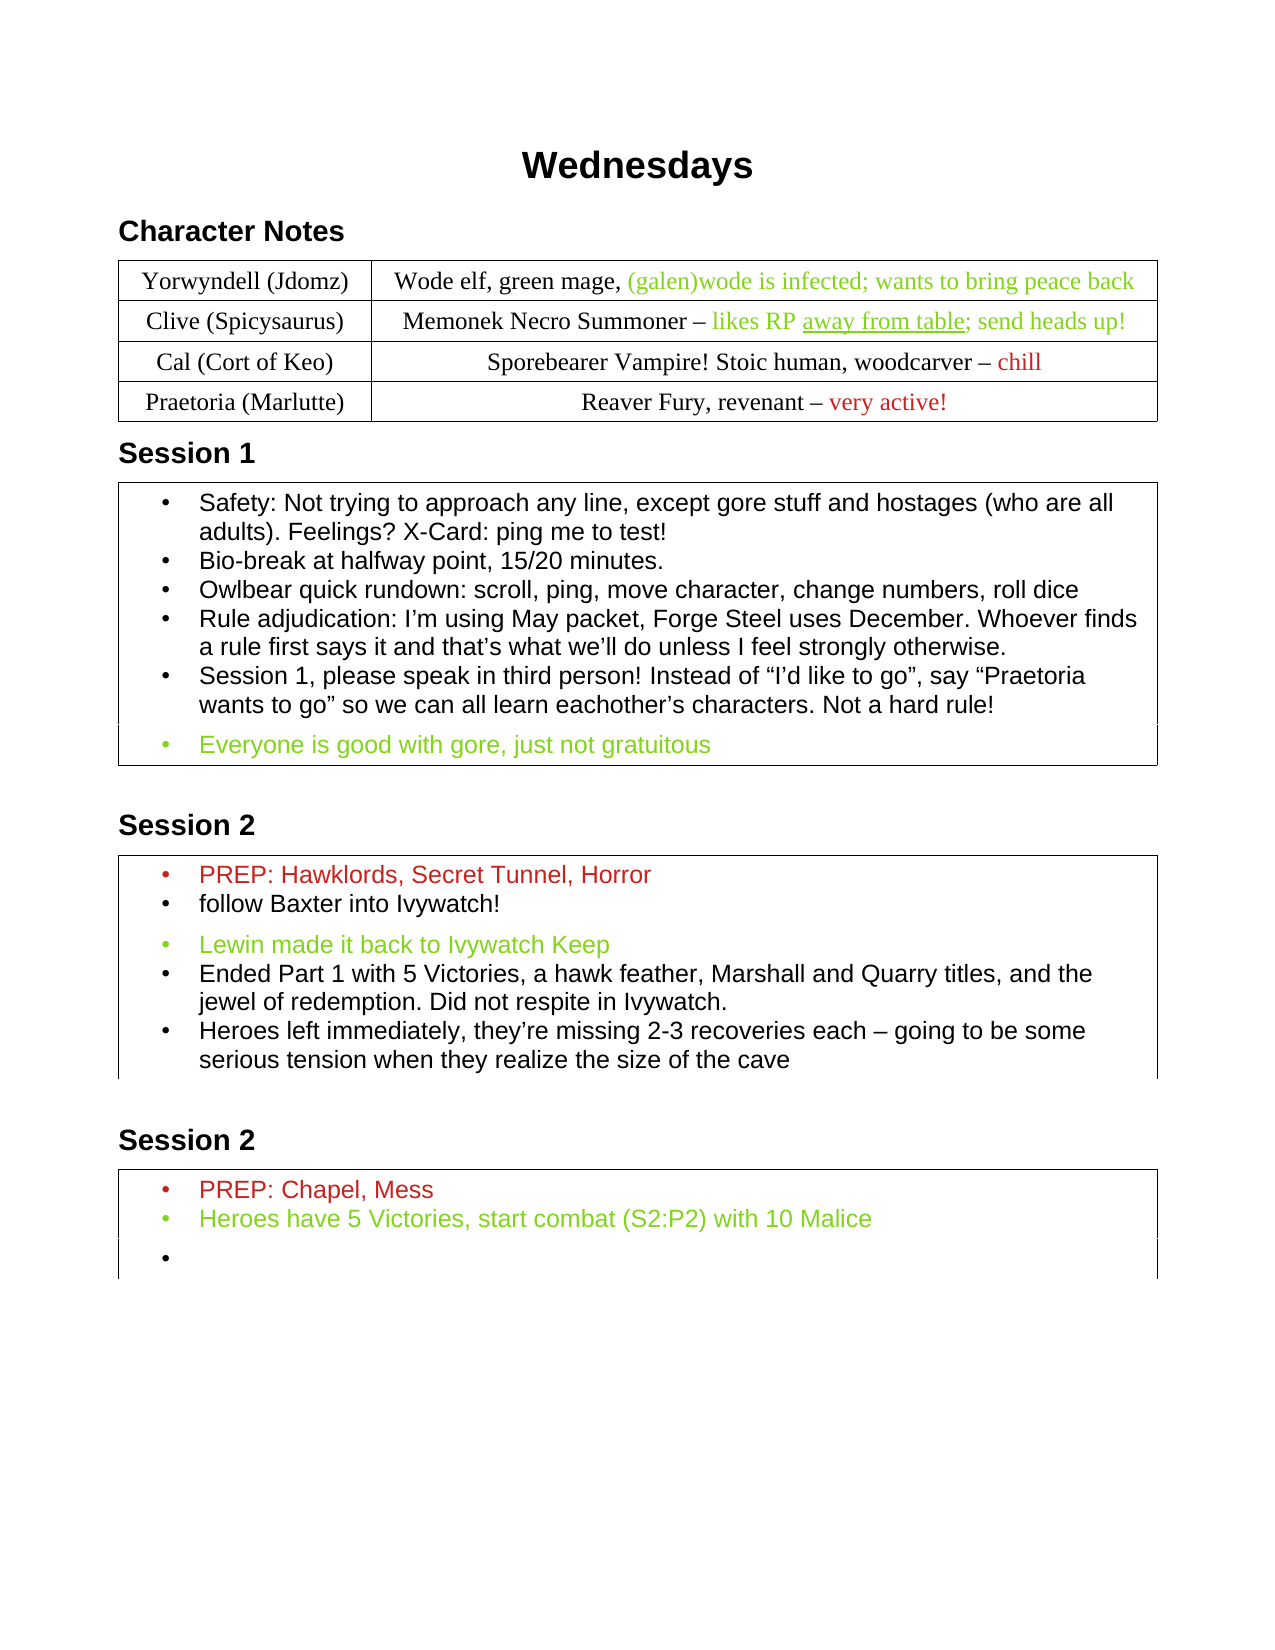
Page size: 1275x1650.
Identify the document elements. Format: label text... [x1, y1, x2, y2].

table_header PREP: Hawklords, Secret Tunnel, Horror follow Baxter into Ivywatch! [119, 856, 1157, 924]
subtitle Character Notes [118, 214, 1157, 248]
table_header Wode elf, green mage, (galen)wode is infected; wants to bring peace back [372, 261, 1157, 300]
table_cell Praetoria (Marlutte) [119, 382, 371, 421]
table_header PREP: Chapel, Mess Heroes have 5 Victories, start combat (S2:P2) with 10 Malice [119, 1170, 1157, 1238]
table_cell [119, 1239, 1157, 1279]
table_cell Everyone is good with gore, just not gratuitous [119, 725, 1157, 765]
table_header Safety: Not trying to approach any line, except gore stuff and hostages (who are all adults). Feelings? X-Card: ping me to test! Bio-break at halfway point, 15/20 minutes. Owlbear quick rundown: scroll, ping, move character, change numbers, roll dice Rule adjudication: I’m using May packet, Forge Steel uses December. Whoever finds a rule first says it and that’s what we’ll do unless I feel strongly otherwise. Session 1, please speak in third person! Instead of “I’d like to go”, say “Praetoria wants to go” so we can all learn eachother’s characters. Not a hard rule! [119, 483, 1157, 724]
subtitle Session 2 [118, 808, 1157, 842]
subtitle Session 1 [118, 436, 1157, 470]
table_cell Cal (Cort of Keo) [119, 342, 371, 381]
subtitle Wednesdays [118, 143, 1157, 187]
table_cell Sporebearer Vampire! Stoic human, woodcarver – chill [372, 342, 1157, 381]
table_header Yorwyndell (Jdomz) [119, 261, 371, 300]
table_cell Memonek Necro Summoner – likes RP away from table; send heads up! [372, 301, 1157, 341]
table_cell Clive (Spicysaurus) [119, 301, 371, 341]
subtitle Session 2 [118, 1123, 1157, 1157]
table_cell Lewin made it back to Ivywatch Keep Ended Part 1 with 5 Victories, a hawk feather, Marshall and Quarry titles, and the jewel of redemption. Did not respite in Ivywatch. Heroes left immediately, they’re missing 2-3 recoveries each – going to be some serious tension when they realize the size of the cave [119, 924, 1157, 1079]
table_cell Reaver Fury, revenant – very active! [372, 382, 1157, 421]
